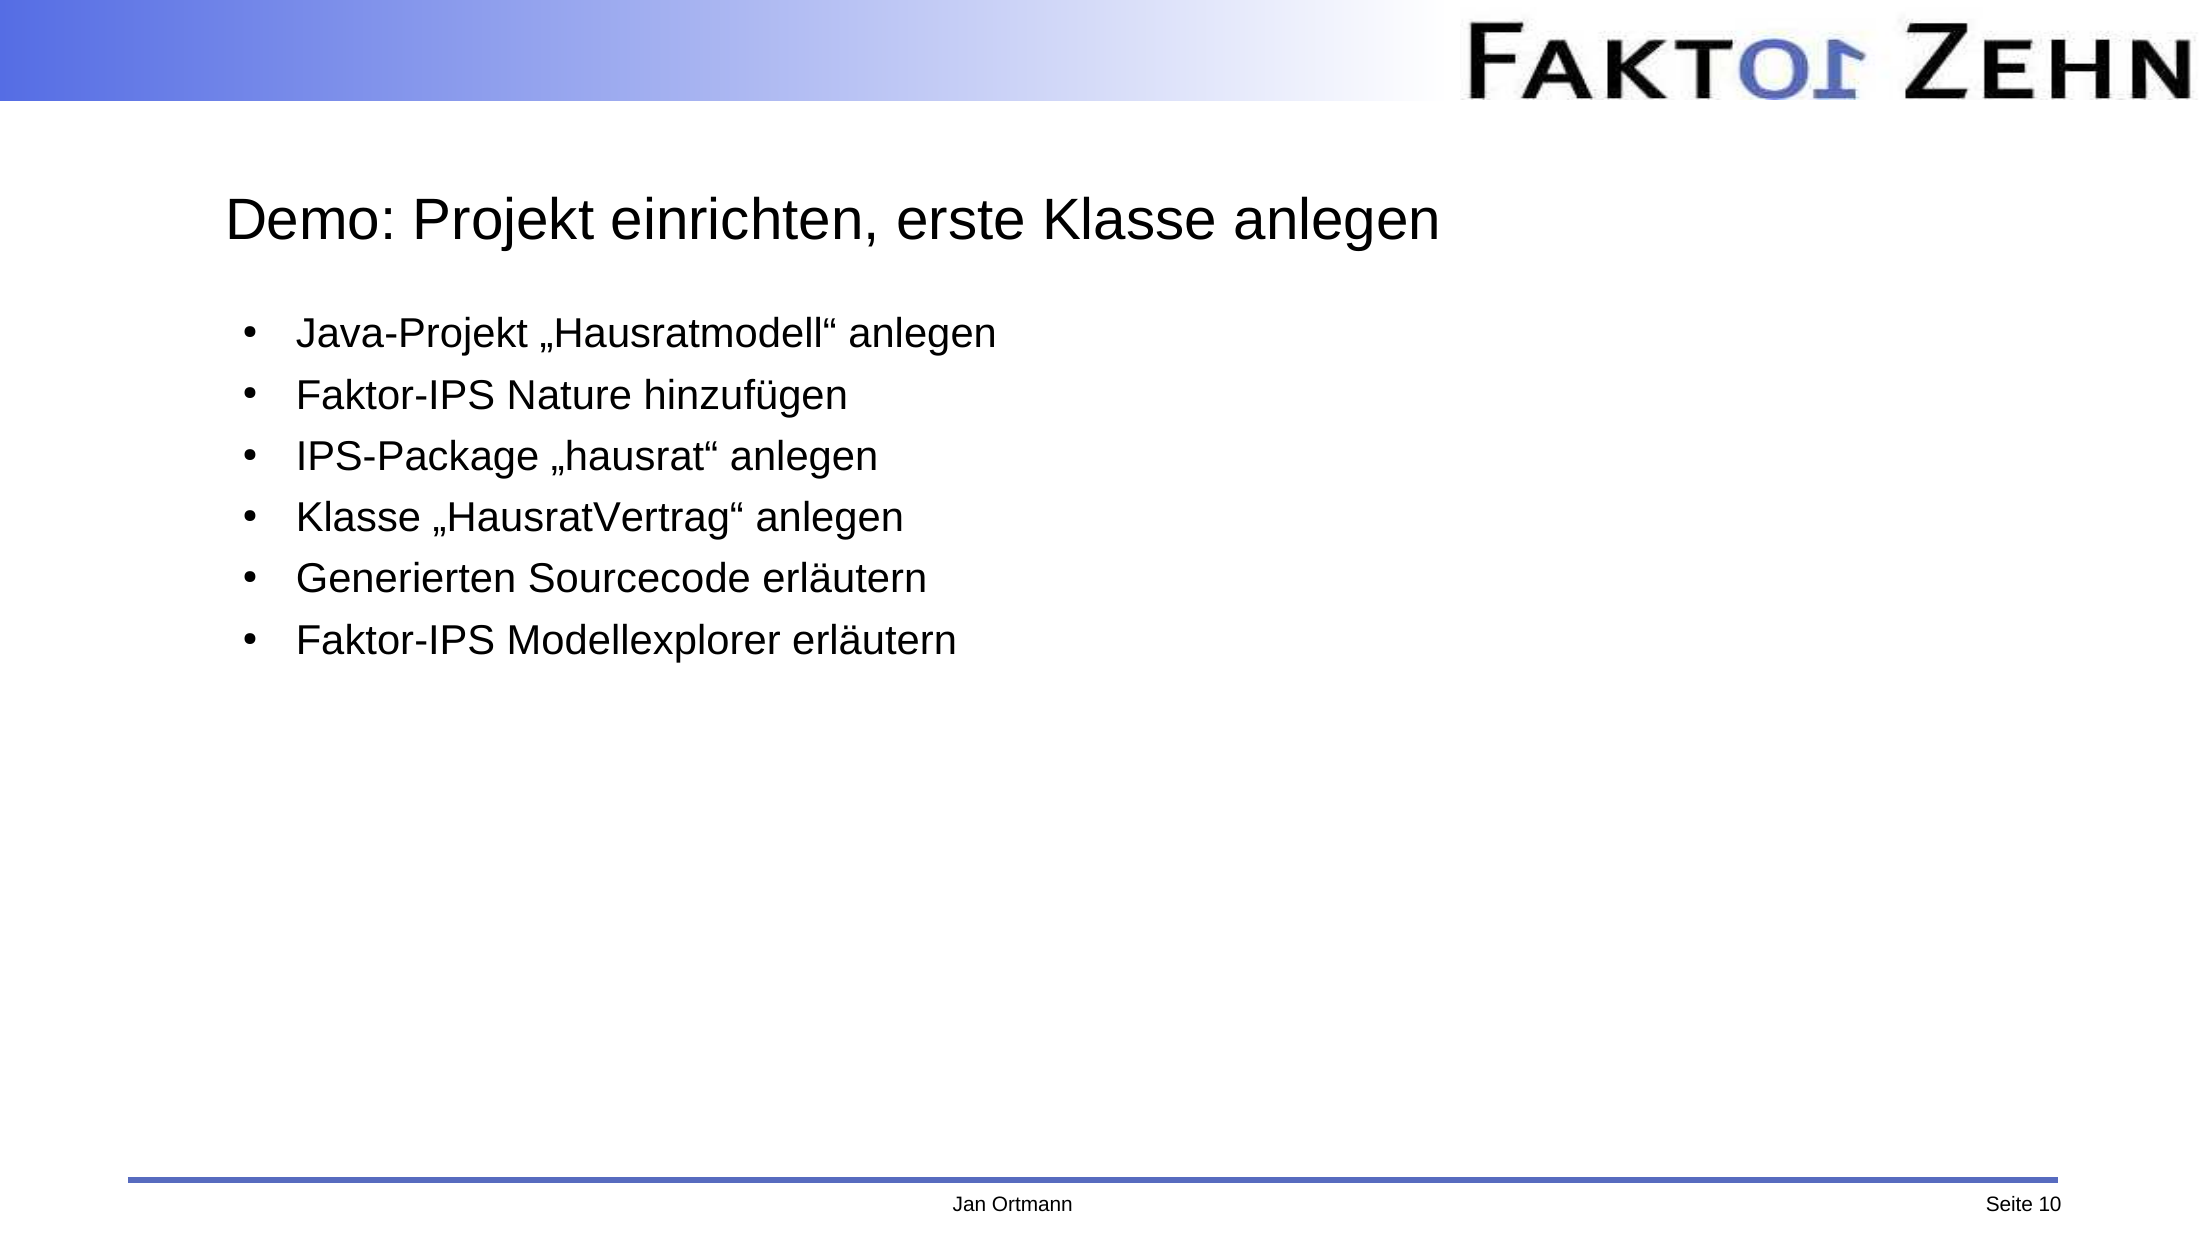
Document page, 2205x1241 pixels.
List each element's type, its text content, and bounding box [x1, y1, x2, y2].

list Java-Projekt „Hausratmodell“ anlegen Faktor-IPS Nature hinzufügen IPS-Package „hausrat“ anlegen Klasse „HausratVertrag“ anlegen Generierten Sourcecode erläutern Faktor-IPS Modellexplorer erläutern [225, 310, 1981, 1078]
title Demo: Projekt einrichten, erste Klasse anlegen [225, 142, 1981, 296]
picture [1460, 7, 2202, 100]
